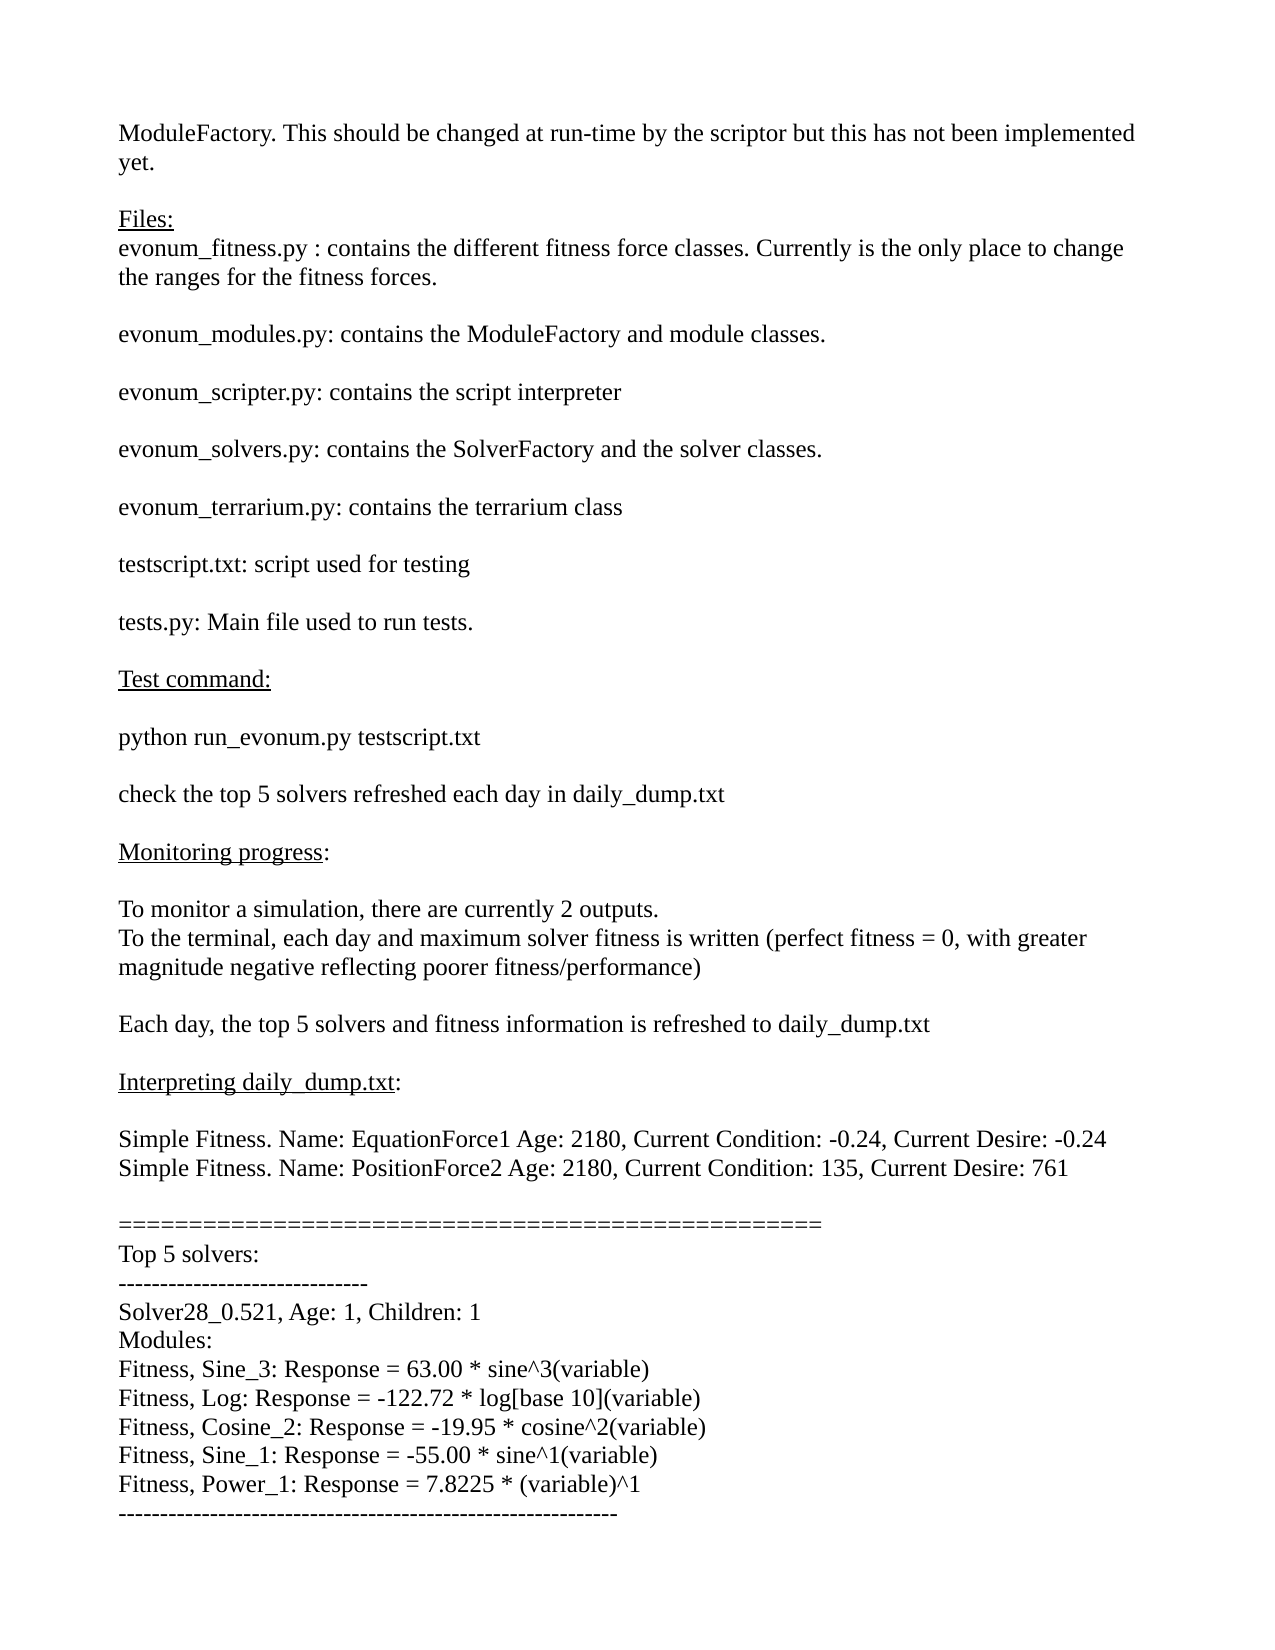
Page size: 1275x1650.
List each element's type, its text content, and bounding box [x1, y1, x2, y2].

text ------------------------------------------------------------ [118, 1498, 1157, 1527]
text evonum_scripter.py: contains the script interpreter [118, 377, 1157, 406]
text Each day, the top 5 solvers and fitness information is refreshed to daily_dump.txt [118, 1009, 1157, 1038]
text evonum_terrarium.py: contains the terrarium class [118, 492, 1157, 521]
text To the terminal, each day and maximum solver fitness is written (perfect fitness = 0, with greater magnitude negative reflecting poorer fitness/performance) [118, 923, 1157, 981]
text testscript.txt: script used for testing [118, 549, 1157, 578]
text Files: [118, 204, 1157, 233]
text ------------------------------ [118, 1268, 1157, 1297]
text Monitoring progress: [118, 837, 1157, 866]
text Simple Fitness. Name: PositionForce2 Age: 2180, Current Condition: 135, Current Desire: 761 [118, 1153, 1157, 1182]
text Interpreting daily_dump.txt: [118, 1067, 1157, 1096]
text Fitness, Sine_1: Response = -55.00 * sine^1(variable) [118, 1441, 1157, 1469]
text Modules: [118, 1326, 1157, 1354]
text Solver28_0.521, Age: 1, Children: 1 [118, 1297, 1157, 1326]
text tests.py: Main file used to run tests. [118, 607, 1157, 636]
text To monitor a simulation, there are currently 2 outputs. [118, 894, 1157, 923]
text evonum_fitness.py : contains the different fitness force classes. Currently is the only place to change the ranges for the fitness forces. [118, 233, 1157, 291]
text Top 5 solvers: [118, 1239, 1157, 1268]
text evonum_modules.py: contains the ModuleFactory and module classes. [118, 319, 1157, 348]
text Fitness, Cosine_2: Response = -19.95 * cosine^2(variable) [118, 1412, 1157, 1441]
text ModuleFactory. This should be changed at run-time by the scriptor but this has not been implemented yet. [118, 118, 1157, 176]
text Fitness, Sine_3: Response = 63.00 * sine^3(variable) [118, 1354, 1157, 1383]
text ================================================== [118, 1211, 1157, 1239]
text Simple Fitness. Name: EquationForce1 Age: 2180, Current Condition: -0.24, Current Desire: -0.24 [118, 1124, 1157, 1153]
text Fitness, Power_1: Response = 7.8225 * (variable)^1 [118, 1469, 1157, 1498]
text Test command: [118, 664, 1157, 693]
text python run_evonum.py testscript.txt [118, 722, 1157, 751]
text evonum_solvers.py: contains the SolverFactory and the solver classes. [118, 434, 1157, 463]
text Fitness, Log: Response = -122.72 * log[base 10](variable) [118, 1383, 1157, 1412]
text check the top 5 solvers refreshed each day in daily_dump.txt [118, 779, 1157, 808]
